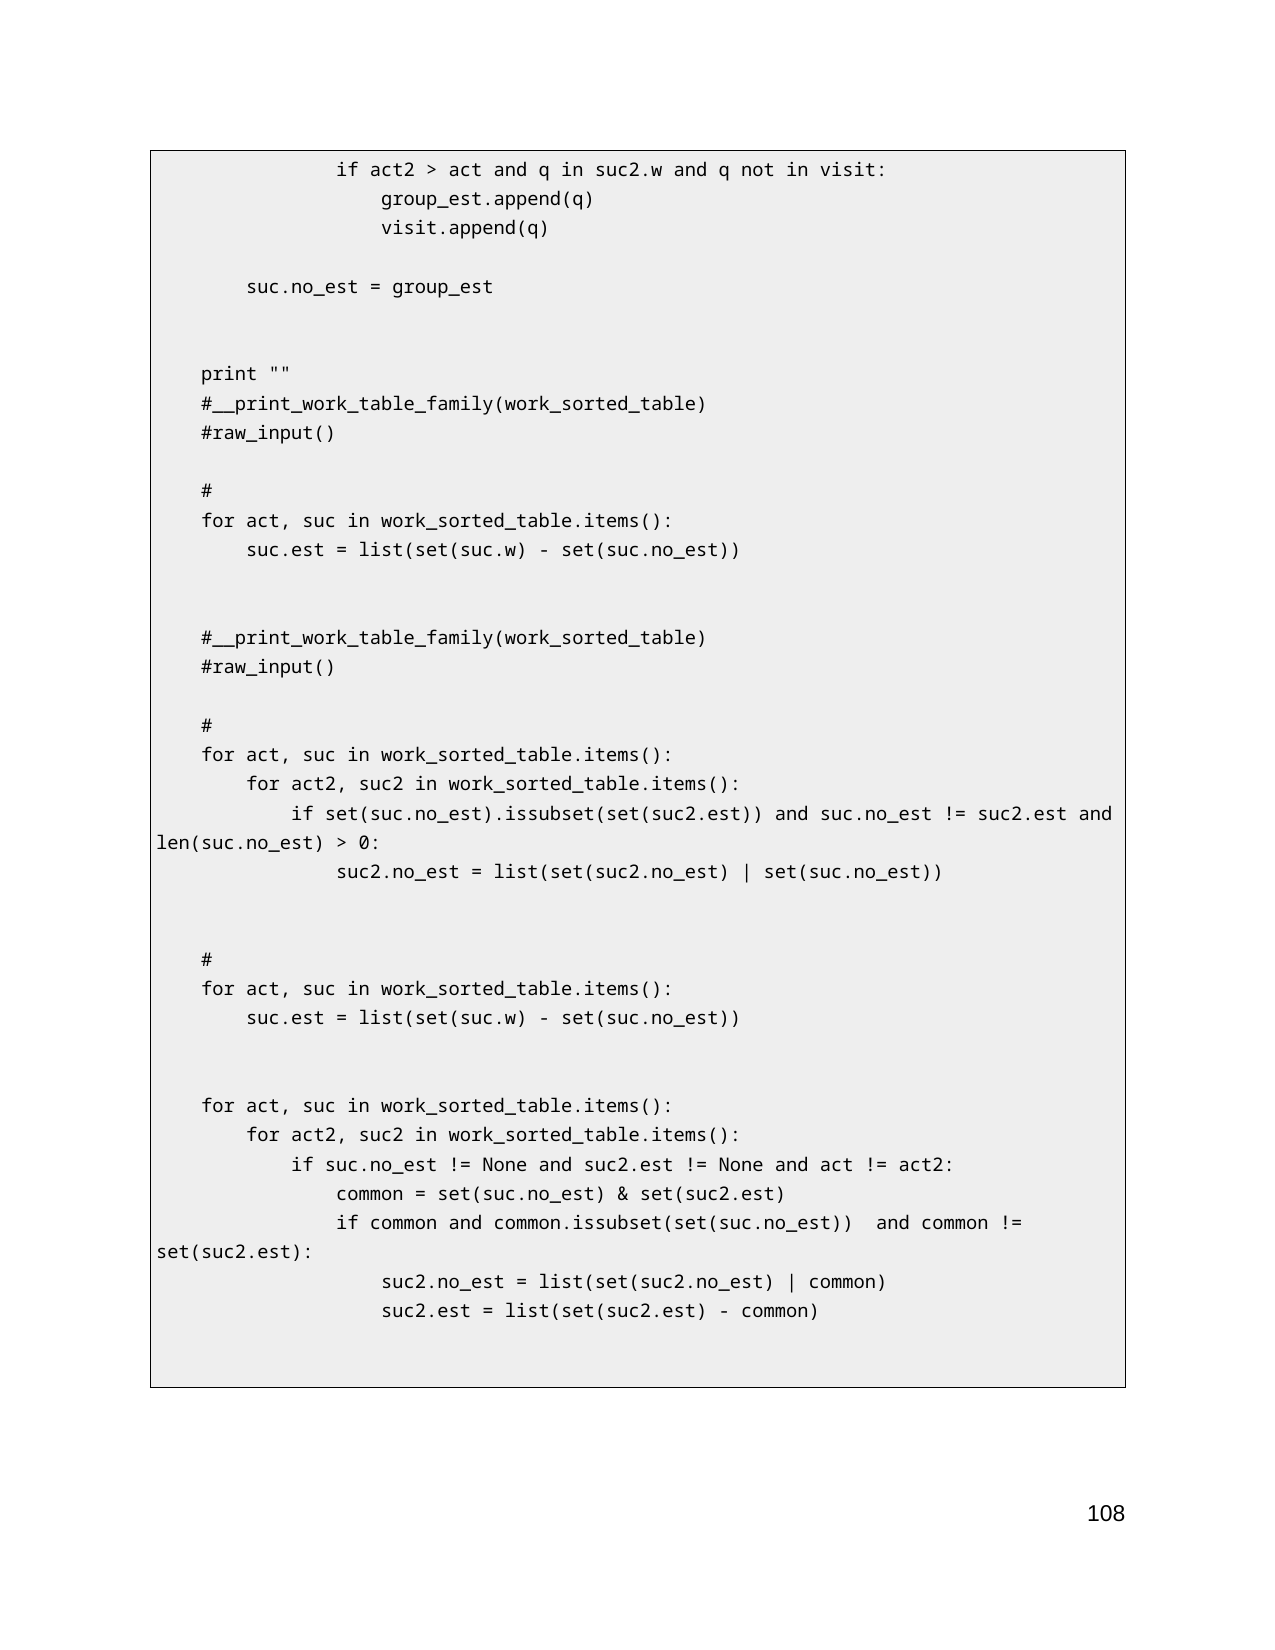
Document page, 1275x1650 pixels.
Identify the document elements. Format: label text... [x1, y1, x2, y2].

table_header if act2 > act and q in suc2.w and q not in visit: group_est.append(q) visit.append(q) suc.no_est = group_est print "" #__print_work_table_family(work_sorted_table) #raw_input() # for act, suc in work_sorted_table.items(): suc.est = list(set(suc.w) - set(suc.no_est)) #__print_work_table_family(work_sorted_table) #raw_input() # for act, suc in work_sorted_table.items(): for act2, suc2 in work_sorted_table.items(): if set(suc.no_est).issubset(set(suc2.est)) and suc.no_est != suc2.est and len(suc.no_est) > 0: suc2.no_est = list(set(suc2.no_est) | set(suc.no_est)) # for act, suc in work_sorted_table.items(): suc.est = list(set(suc.w) - set(suc.no_est)) for act, suc in work_sorted_table.items(): for act2, suc2 in work_sorted_table.items(): if suc.no_est != None and suc2.est != None and act != act2: common = set(suc.no_est) & set(suc2.est) if common and common.issubset(set(suc.no_est)) and common != set(suc2.est): suc2.no_est = list(set(suc2.no_est) | common) suc2.est = list(set(suc2.est) - common) [151, 151, 1125, 1387]
